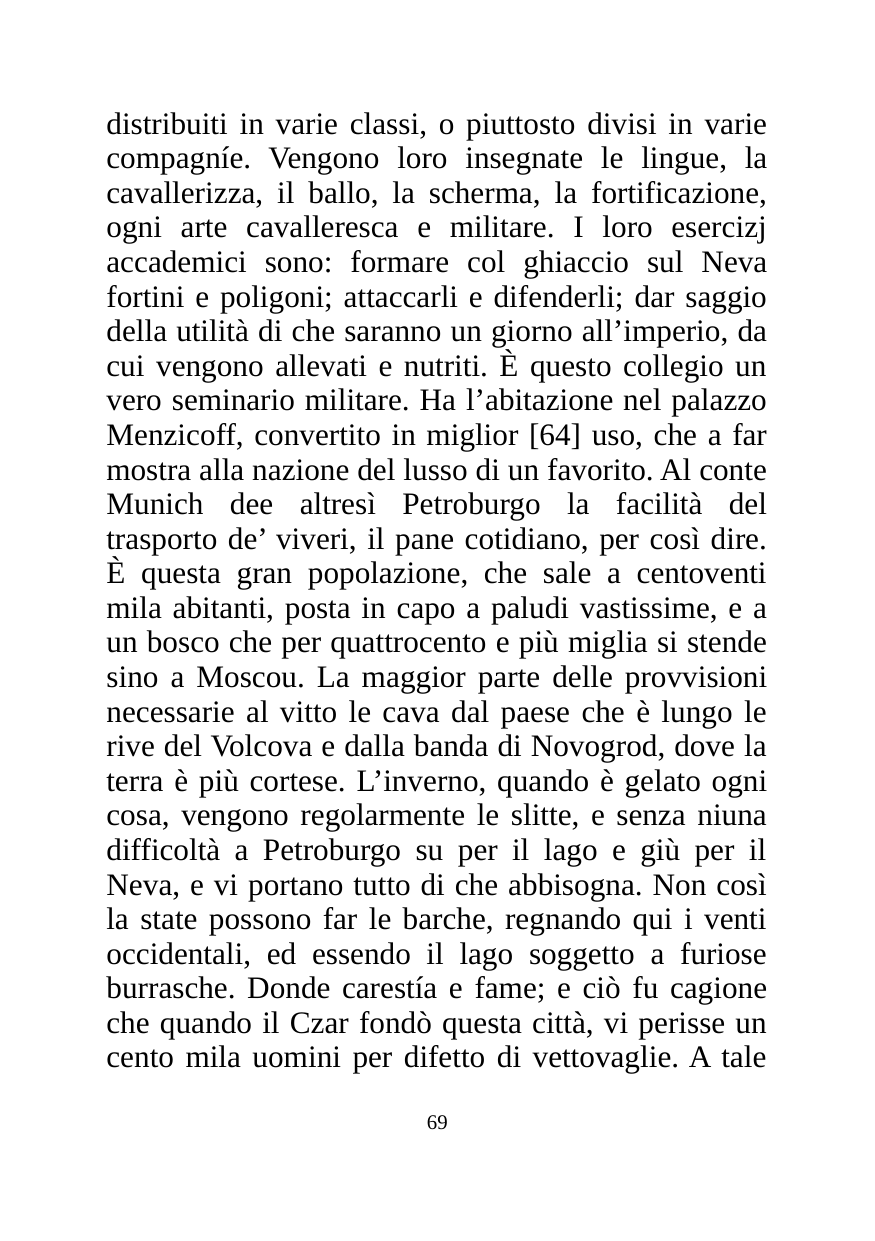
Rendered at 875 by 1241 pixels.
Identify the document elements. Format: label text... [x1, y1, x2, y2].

text distribuiti in varie classi, o piuttosto divisi in varie compagníe. Vengono loro insegnate le lingue, la cavallerizza, il ballo, la scherma, la fortificazione, ogni arte cavalleresca e militare. I loro esercizj accademici sono: formare col ghiaccio sul Neva fortini e poligoni; attaccarli e difenderli; dar saggio della utilità di che saranno un giorno all’imperio, da cui vengono allevati e nutriti. È questo collegio un vero seminario militare. Ha l’abitazione nel palazzo Menzicoff, convertito in miglior [64] uso, che a far mostra alla nazione del lusso di un favorito. Al conte Munich dee altresì Petroburgo la facilità del trasporto de’ viveri, il pane cotidiano, per così dire. È questa gran popolazione, che sale a centoventi mila abitanti, posta in capo a paludi vastissime, e a un bosco che per quattrocento e più miglia si stende sino a Moscou. La maggior parte delle provvisioni necessarie al vitto le cava dal paese che è lungo le rive del Volcova e dalla banda di Novogrod, dove la terra è più cortese. L’inverno, quando è gelato ogni cosa, vengono regolarmente le slitte, e senza niuna difficoltà a Petroburgo su per il lago e giù per il Neva, e vi portano tutto di che abbisogna. Non così la state possono far le barche, regnando qui i venti occidentali, ed essendo il lago soggetto a furiose burrasche. Donde carestía e fame; e ciò fu cagione che quando il Czar fondò questa città, vi perisse un cento mila uomini per difetto di vettovaglie. A tale [106, 106, 768, 1074]
